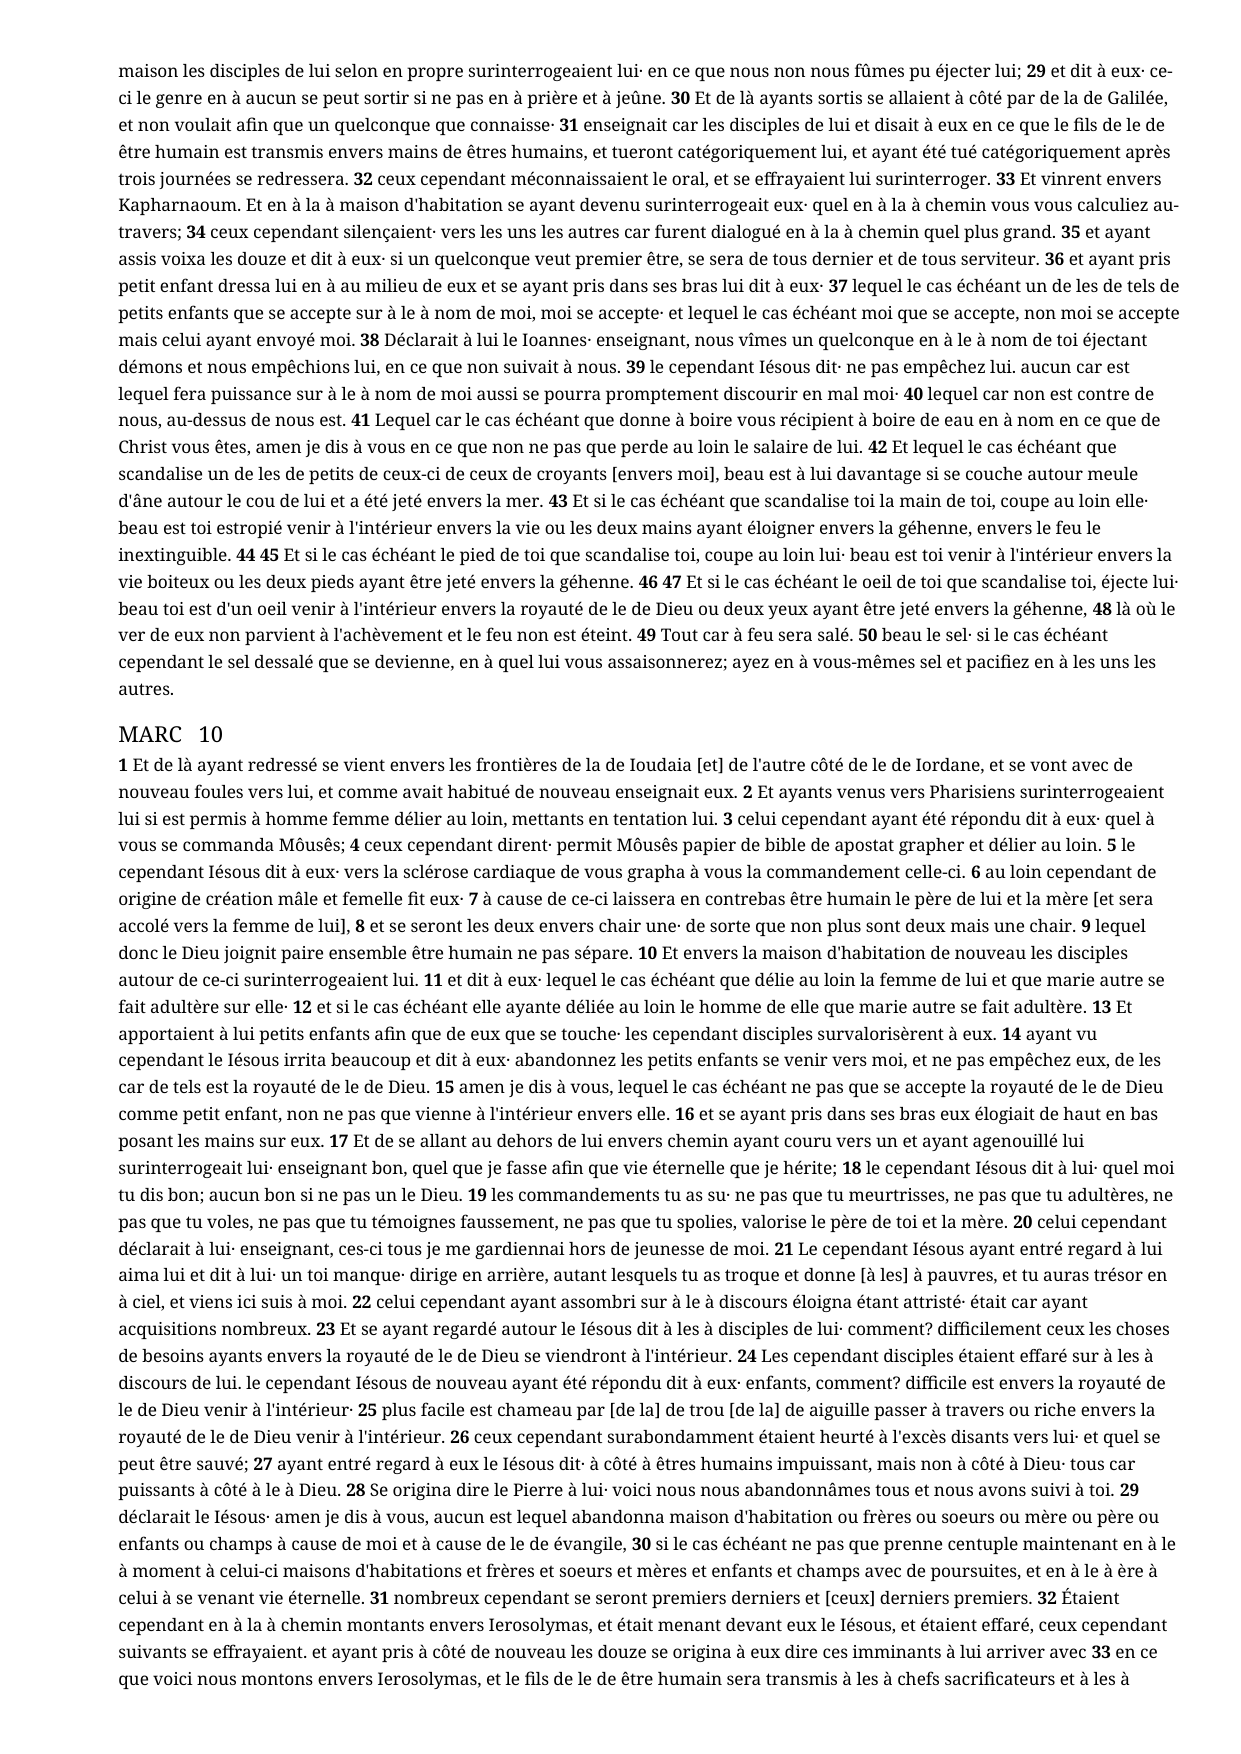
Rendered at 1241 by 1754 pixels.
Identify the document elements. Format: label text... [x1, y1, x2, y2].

text maison les disciples de lui selon en propre surinterrogeaient lui· en ce que nous non nous fûmes pu éjecter lui; 29 et dit à eux· ce-ci le genre en à aucun se peut sortir si ne pas en à prière et à jeûne. 30 Et de là ayants sortis se allaient à côté par de la de Galilée, et non voulait afin que un quelconque que connaisse· 31 enseignait car les disciples de lui et disait à eux en ce que le fils de le de être humain est transmis envers mains de êtres humains, et tueront catégoriquement lui, et ayant été tué catégoriquement après trois journées se redressera. 32 ceux cependant méconnaissaient le oral, et se effrayaient lui surinterroger. 33 Et vinrent envers Kapharnaoum. Et en à la à maison d'habitation se ayant devenu surinterrogeait eux· quel en à la à chemin vous vous calculiez au-travers; 34 ceux cependant silençaient· vers les uns les autres car furent dialogué en à la à chemin quel plus grand. 35 et ayant assis voixa les douze et dit à eux· si un quelconque veut premier être, se sera de tous dernier et de tous serviteur. 36 et ayant pris petit enfant dressa lui en à au milieu de eux et se ayant pris dans ses bras lui dit à eux· 37 lequel le cas échéant un de les de tels de petits enfants que se accepte sur à le à nom de moi, moi se accepte· et lequel le cas échéant moi que se accepte, non moi se accepte mais celui ayant envoyé moi. 38 Déclarait à lui le Ioannes· enseignant, nous vîmes un quelconque en à le à nom de toi éjectant démons et nous empêchions lui, en ce que non suivait à nous. 39 le cependant Iésous dit· ne pas empêchez lui. aucun car est lequel fera puissance sur à le à nom de moi aussi se pourra promptement discourir en mal moi· 40 lequel car non est contre de nous, au-dessus de nous est. 41 Lequel car le cas échéant que donne à boire vous récipient à boire de eau en à nom en ce que de Christ vous êtes, amen je dis à vous en ce que non ne pas que perde au loin le salaire de lui. 42 Et lequel le cas échéant que scandalise un de les de petits de ceux-ci de ceux de croyants [envers moi], beau est à lui davantage si se couche autour meule d'âne autour le cou de lui et a été jeté envers la mer. 43 Et si le cas échéant que scandalise toi la main de toi, coupe au loin elle· beau est toi estropié venir à l'intérieur envers la vie ou les deux mains ayant éloigner envers la géhenne, envers le feu le inextinguible. 44 45 Et si le cas échéant le pied de toi que scandalise toi, coupe au loin lui· beau est toi venir à l'intérieur envers la vie boiteux ou les deux pieds ayant être jeté envers la géhenne. 46 47 Et si le cas échéant le oeil de toi que scandalise toi, éjecte lui· beau toi est d'un oeil venir à l'intérieur envers la royauté de le de Dieu ou deux yeux ayant être jeté envers la géhenne, 48 là où le ver de eux non parvient à l'achèvement et le feu non est éteint. 49 Tout car à feu sera salé. 50 beau le sel· si le cas échéant cependant le sel dessalé que se devienne, en à quel lui vous assaisonnerez; ayez en à vous-mêmes sel et pacifiez en à les uns les autres. [118, 59, 1181, 701]
text MARC 10 [118, 719, 1181, 748]
text 1 Et de là ayant redressé se vient envers les frontières de la de Ioudaia [et] de l'autre côté de le de Iordane, et se vont avec de nouveau foules vers lui, et comme avait habitué de nouveau enseignait eux. 2 Et ayants venus vers Pharisiens surinterrogeaient lui si est permis à homme femme délier au loin, mettants en tentation lui. 3 celui cependant ayant été répondu dit à eux· quel à vous se commanda Môusês; 4 ceux cependant dirent· permit Môusês papier de bible de apostat grapher et délier au loin. 5 le cependant Iésous dit à eux· vers la sclérose cardiaque de vous grapha à vous la commandement celle-ci. 6 au loin cependant de origine de création mâle et femelle fit eux· 7 à cause de ce-ci laissera en contrebas être humain le père de lui et la mère [et sera accolé vers la femme de lui], 8 et se seront les deux envers chair une· de sorte que non plus sont deux mais une chair. 9 lequel donc le Dieu joignit paire ensemble être humain ne pas sépare. 10 Et envers la maison d'habitation de nouveau les disciples autour de ce-ci surinterrogeaient lui. 11 et dit à eux· lequel le cas échéant que délie au loin la femme de lui et que marie autre se fait adultère sur elle· 12 et si le cas échéant elle ayante déliée au loin le homme de elle que marie autre se fait adultère. 13 Et apportaient à lui petits enfants afin que de eux que se touche· les cependant disciples survalorisèrent à eux. 14 ayant vu cependant le Iésous irrita beaucoup et dit à eux· abandonnez les petits enfants se venir vers moi, et ne pas empêchez eux, de les car de tels est la royauté de le de Dieu. 15 amen je dis à vous, lequel le cas échéant ne pas que se accepte la royauté de le de Dieu comme petit enfant, non ne pas que vienne à l'intérieur envers elle. 16 et se ayant pris dans ses bras eux élogiait de haut en bas posant les mains sur eux. 17 Et de se allant au dehors de lui envers chemin ayant couru vers un et ayant agenouillé lui surinterrogeait lui· enseignant bon, quel que je fasse afin que vie éternelle que je hérite; 18 le cependant Iésous dit à lui· quel moi tu dis bon; aucun bon si ne pas un le Dieu. 19 les commandements tu as su· ne pas que tu meurtrisses, ne pas que tu adultères, ne pas que tu voles, ne pas que tu témoignes faussement, ne pas que tu spolies, valorise le père de toi et la mère. 20 celui cependant déclarait à lui· enseignant, ces-ci tous je me gardiennai hors de jeunesse de moi. 21 Le cependant Iésous ayant entré regard à lui aima lui et dit à lui· un toi manque· dirige en arrière, autant lesquels tu as troque et donne [à les] à pauvres, et tu auras trésor en à ciel, et viens ici suis à moi. 22 celui cependant ayant assombri sur à le à discours éloigna étant attristé· était car ayant acquisitions nombreux. 23 Et se ayant regardé autour le Iésous dit à les à disciples de lui· comment? difficilement ceux les choses de besoins ayants envers la royauté de le de Dieu se viendront à l'intérieur. 24 Les cependant disciples étaient effaré sur à les à discours de lui. le cependant Iésous de nouveau ayant été répondu dit à eux· enfants, comment? difficile est envers la royauté de le de Dieu venir à l'intérieur· 25 plus facile est chameau par [de la] de trou [de la] de aiguille passer à travers ou riche envers la royauté de le de Dieu venir à l'intérieur. 26 ceux cependant surabondamment étaient heurté à l'excès disants vers lui· et quel se peut être sauvé; 27 ayant entré regard à eux le Iésous dit· à côté à êtres humains impuissant, mais non à côté à Dieu· tous car puissants à côté à le à Dieu. 28 Se origina dire le Pierre à lui· voici nous nous abandonnâmes tous et nous avons suivi à toi. 29 déclarait le Iésous· amen je dis à vous, aucun est lequel abandonna maison d'habitation ou frères ou soeurs ou mère ou père ou enfants ou champs à cause de moi et à cause de le de évangile, 30 si le cas échéant ne pas que prenne centuple maintenant en à le à moment à celui-ci maisons d'habitations et frères et soeurs et mères et enfants et champs avec de poursuites, et en à le à ère à celui à se venant vie éternelle. 31 nombreux cependant se seront premiers derniers et [ceux] derniers premiers. 32 Étaient cependant en à la à chemin montants envers Ierosolymas, et était menant devant eux le Iésous, et étaient effaré, ceux cependant suivants se effrayaient. et ayant pris à côté de nouveau les douze se origina à eux dire ces imminants à lui arriver avec 33 en ce que voici nous montons envers Ierosolymas, et le fils de le de être humain sera transmis à les à chefs sacrificateurs et à les à [118, 753, 1181, 1690]
